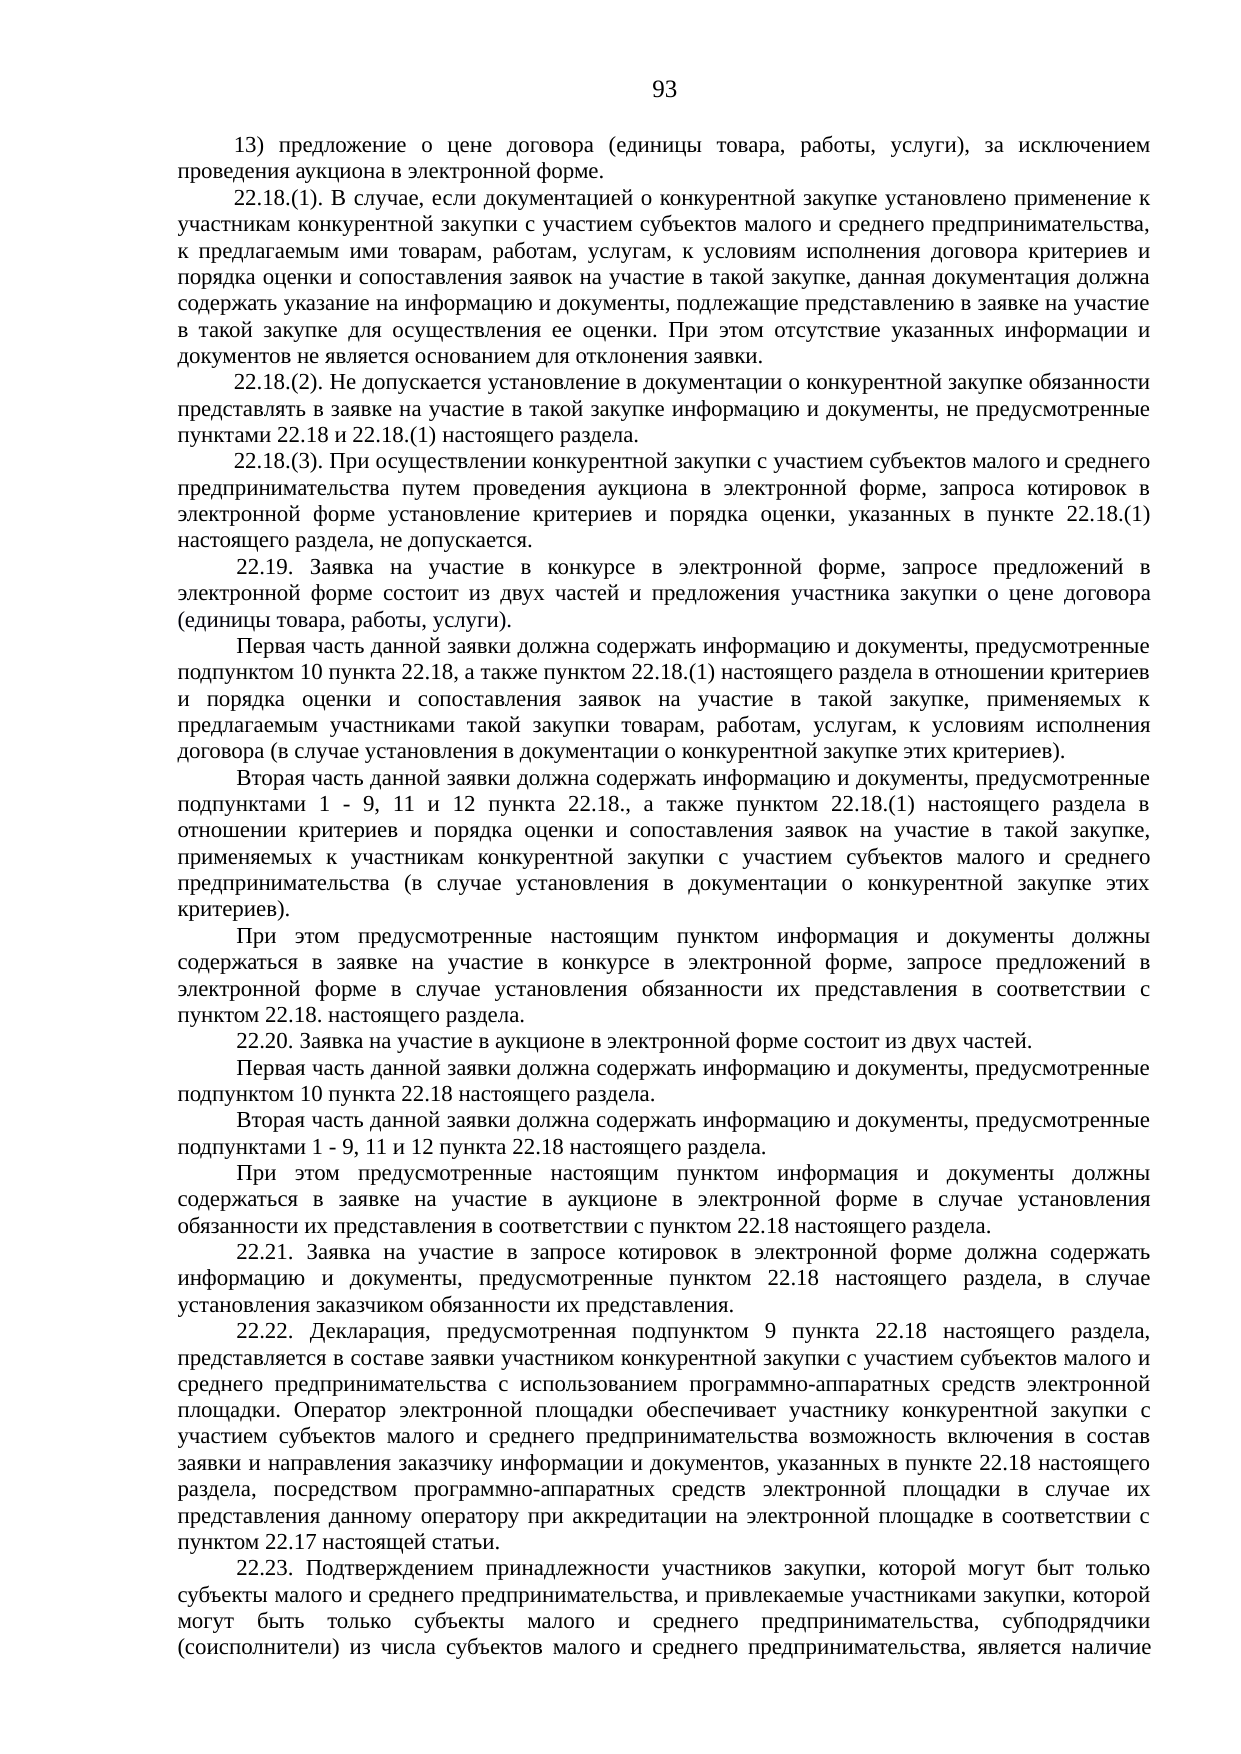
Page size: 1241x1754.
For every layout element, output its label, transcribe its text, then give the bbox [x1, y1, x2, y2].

text 22.18.(3). При осуществлении конкурентной закупки с участием субъектов малого и среднего предпринимательства путем проведения аукциона в электронной форме, запроса котировок в электронной форме установление критериев и порядка оценки, указанных в пункте 22.18.(1) настоящего раздела, не допускается. [177, 447, 1152, 553]
text При этом предусмотренные настоящим пунктом информация и документы должны содержаться в заявке на участие в конкурсе в электронной форме, запросе предложений в электронной форме в случае установления обязанности их представления в соответствии с пунктом 22.18. настоящего раздела. [177, 922, 1152, 1027]
text 22.18.(2). Не допускается установление в документации о конкурентной закупке обязанности представлять в заявке на участие в такой закупке информацию и документы, не предусмотренные пунктами 22.18 и 22.18.(1) настоящего раздела. [177, 368, 1152, 447]
text 22.20. Заявка на участие в аукционе в электронной форме состоит из двух частей. [177, 1027, 1152, 1054]
text При этом предусмотренные настоящим пунктом информация и документы должны содержаться в заявке на участие в аукционе в электронной форме в случае установления обязанности их представления в соответствии с пунктом 22.18 настоящего раздела. [177, 1159, 1152, 1238]
text 22.21. Заявка на участие в запросе котировок в электронной форме должна содержать информацию и документы, предусмотренные пунктом 22.18 настоящего раздела, в случае установления заказчиком обязанности их представления. [177, 1238, 1152, 1317]
text Вторая часть данной заявки должна содержать информацию и документы, предусмотренные подпунктами 1 - 9, 11 и 12 пункта 22.18., а также пунктом 22.18.(1) настоящего раздела в отношении критериев и порядка оценки и сопоставления заявок на участие в такой закупке, применяемых к участникам конкурентной закупки с участием субъектов малого и среднего предпринимательства (в случае установления в документации о конкурентной закупке этих критериев). [177, 764, 1152, 922]
text 22.23. Подтверждением принадлежности участников закупки, которой могут быт только субъекты малого и среднего предпринимательства, и привлекаемые участниками закупки, которой могут быть только субъекты малого и среднего предпринимательства, субподрядчики (соисполнители) из числа субъектов малого и среднего предпринимательства, является наличие [177, 1554, 1152, 1660]
text Первая часть данной заявки должна содержать информацию и документы, предусмотренные подпунктом 10 пункта 22.18, а также пунктом 22.18.(1) настоящего раздела в отношении критериев и порядка оценки и сопоставления заявок на участие в такой закупке, применяемых к предлагаемым участниками такой закупки товарам, работам, услугам, к условиям исполнения договора (в случае установления в документации о конкурентной закупке этих критериев). [177, 632, 1152, 764]
text 22.22. Декларация, предусмотренная подпунктом 9 пункта 22.18 настоящего раздела, представляется в составе заявки участником конкурентной закупки с участием субъектов малого и среднего предпринимательства с использованием программно-аппаратных средств электронной площадки. Оператор электронной площадки обеспечивает участнику конкурентной закупки с участием субъектов малого и среднего предпринимательства возможность включения в состав заявки и направления заказчику информации и документов, указанных в пункте 22.18 настоящего раздела, посредством программно-аппаратных средств электронной площадки в случае их представления данному оператору при аккредитации на электронной площадке в соответствии с пунктом 22.17 настоящей статьи. [177, 1317, 1152, 1554]
text 22.19. Заявка на участие в конкурсе в электронной форме, запросе предложений в электронной форме состоит из двух частей и предложения участника закупки о цене договора (единицы товара, работы, услуги). [177, 553, 1152, 632]
text 22.18.(1). В случае, если документацией о конкурентной закупке установлено применение к участникам конкурентной закупки с участием субъектов малого и среднего предпринимательства, к предлагаемым ими товарам, работам, услугам, к условиям исполнения договора критериев и порядка оценки и сопоставления заявок на участие в такой закупке, данная документация должна содержать указание на информацию и документы, подлежащие представлению в заявке на участие в такой закупке для осуществления ее оценки. При этом отсутствие указанных информации и документов не является основанием для отклонения заявки. [177, 184, 1152, 368]
text Вторая часть данной заявки должна содержать информацию и документы, предусмотренные подпунктами 1 - 9, 11 и 12 пункта 22.18 настоящего раздела. [177, 1106, 1152, 1159]
text 13) предложение о цене договора (единицы товара, работы, услуги), за исключением проведения аукциона в электронной форме. [177, 131, 1152, 184]
text Первая часть данной заявки должна содержать информацию и документы, предусмотренные подпунктом 10 пункта 22.18 настоящего раздела. [177, 1054, 1152, 1106]
